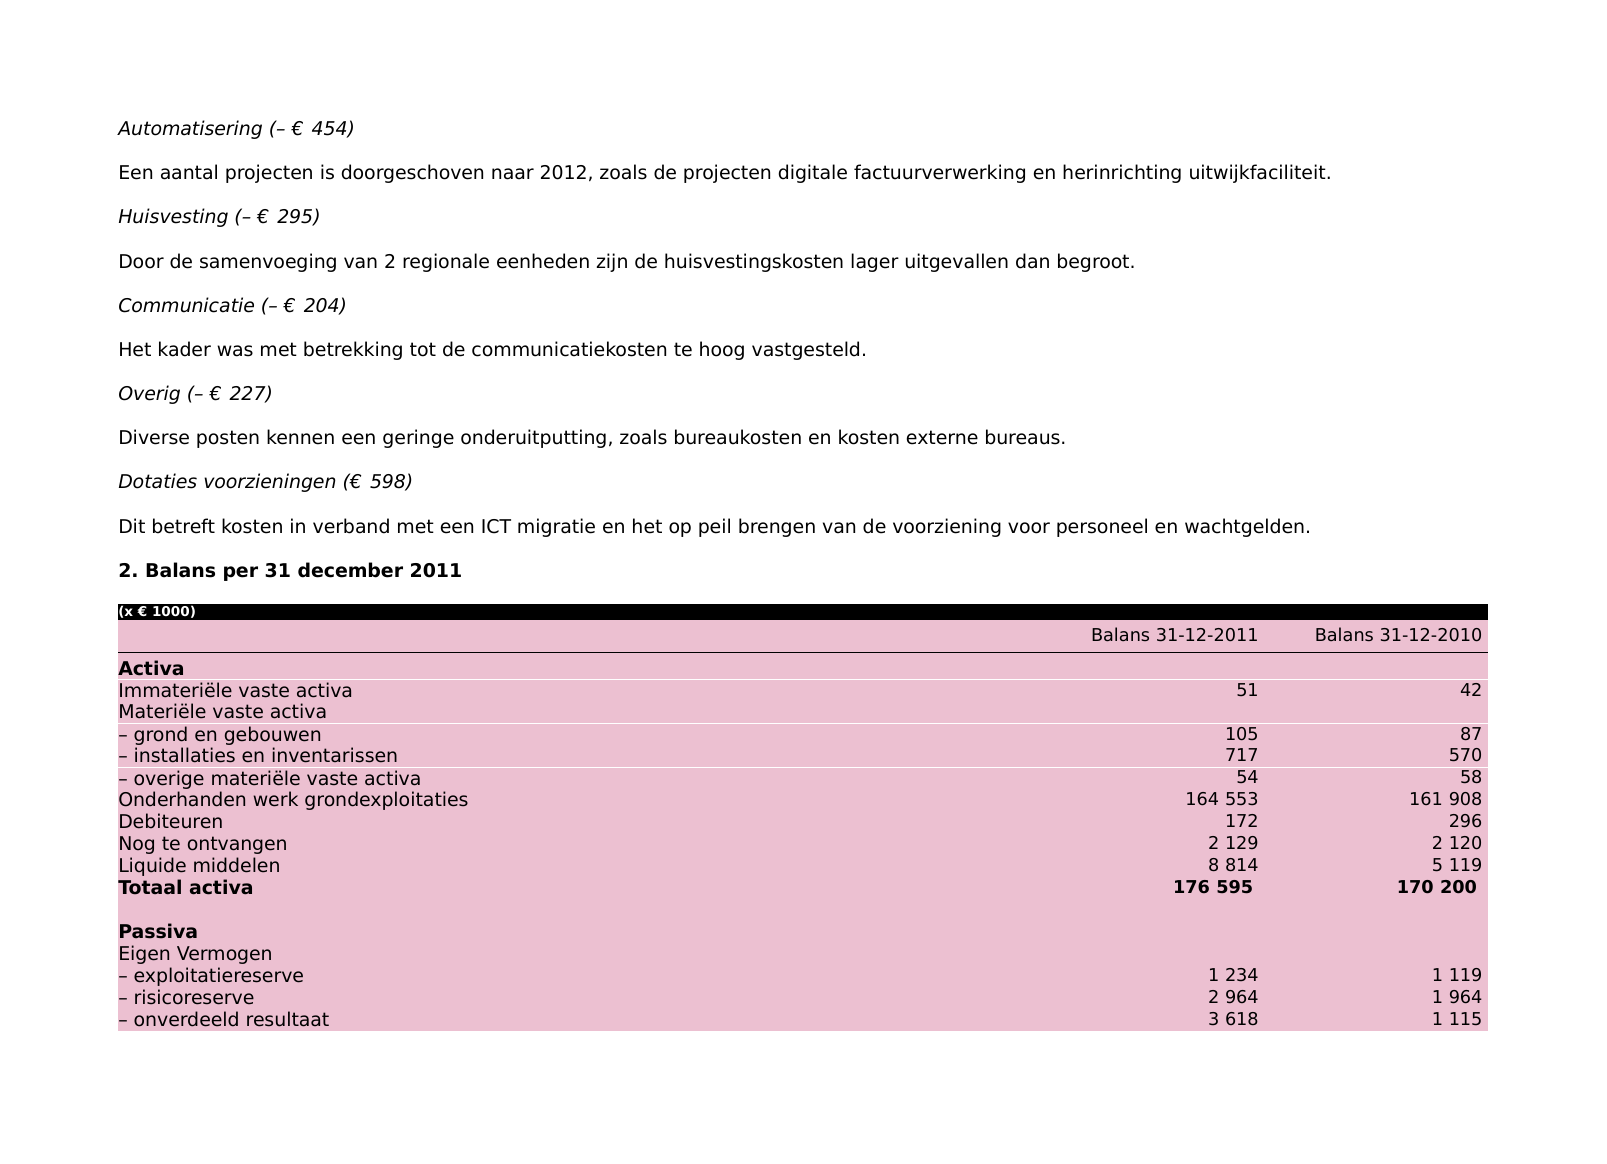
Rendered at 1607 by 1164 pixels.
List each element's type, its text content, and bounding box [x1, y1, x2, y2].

subtitle Huisvesting (– € 295) [118, 206, 1488, 228]
text Door de samenvoeging van 2 regionale eenheden zijn de huisvestingskosten lager uitgevallen dan begroot. [118, 251, 1488, 273]
table_cell 717 [1041, 745, 1264, 767]
table_cell – installaties en inventarissen [118, 745, 1041, 767]
table_cell 8 814 [1041, 855, 1264, 877]
table_cell [1264, 653, 1488, 679]
table_cell 161 908 [1264, 789, 1488, 811]
table_cell 1 115 [1264, 1009, 1488, 1031]
table_cell 172 [1041, 811, 1264, 833]
table_cell Activa [118, 653, 1041, 679]
subtitle 2. Balans per 31 december 2011 [118, 560, 1488, 582]
table_cell – risicoreserve [118, 987, 1041, 1009]
table_cell [118, 620, 1041, 652]
table_cell 58 [1264, 768, 1488, 789]
text Diverse posten kennen een geringe onderuitputting, zoals bureaukosten en kosten externe bureaus. [118, 427, 1488, 449]
table_cell – overige materiële vaste activa [118, 768, 1041, 789]
table_cell – grond en gebouwen [118, 724, 1041, 745]
table_cell [1264, 701, 1488, 723]
table_cell Nog te ontvangen [118, 833, 1041, 855]
table_header (x € 1000) [118, 604, 1488, 619]
table_cell [118, 899, 1041, 921]
table_cell 2 120 [1264, 833, 1488, 855]
table_cell [1264, 943, 1488, 965]
table_cell [1041, 943, 1264, 965]
table_cell [1041, 653, 1264, 679]
table_cell Balans 31-12-2010 [1264, 620, 1488, 652]
table_cell 296 [1264, 811, 1488, 833]
table_cell – onverdeeld resultaat [118, 1009, 1041, 1031]
table_cell 3 618 [1041, 1009, 1264, 1031]
table_cell 1 119 [1264, 965, 1488, 987]
table_cell 42 [1264, 680, 1488, 701]
table_cell Totaal activa [118, 877, 1041, 899]
text Dit betreft kosten in verband met een ICT migratie en het op peil brengen van de voorziening voor personeel en wachtgelden. [118, 516, 1488, 538]
table_cell 5 119 [1264, 855, 1488, 877]
table_cell [1264, 921, 1488, 943]
subtitle Dotaties voorzieningen (€ 598) [118, 471, 1488, 493]
table_cell 2 964 [1041, 987, 1264, 1009]
table_cell Immateriële vaste activa [118, 680, 1041, 701]
table_cell 170 200 [1264, 877, 1488, 899]
table_cell – exploitatiereserve [118, 965, 1041, 987]
table_cell Liquide middelen [118, 855, 1041, 877]
table_cell 164 553 [1041, 789, 1264, 811]
table_cell 54 [1041, 768, 1264, 789]
table_cell 1 964 [1264, 987, 1488, 1009]
table_cell [1041, 701, 1264, 723]
table_cell Onderhanden werk grondexploitaties [118, 789, 1041, 811]
table_cell 51 [1041, 680, 1264, 701]
table_cell Balans 31-12-2011 [1041, 620, 1264, 652]
table_cell 2 129 [1041, 833, 1264, 855]
table_cell 1 234 [1041, 965, 1264, 987]
subtitle Communicatie (– € 204) [118, 295, 1488, 317]
table_cell 176 595 [1041, 877, 1264, 899]
table_cell 570 [1264, 745, 1488, 767]
table_cell Eigen Vermogen [118, 943, 1041, 965]
table_cell Materiële vaste activa [118, 701, 1041, 723]
text Het kader was met betrekking tot de communicatiekosten te hoog vastgesteld. [118, 339, 1488, 361]
table_cell [1041, 899, 1264, 921]
text Een aantal projecten is doorgeschoven naar 2012, zoals de projecten digitale factuurverwerking en herinrichting uitwijkfaciliteit. [118, 162, 1488, 184]
table_cell Passiva [118, 921, 1041, 943]
table_cell 87 [1264, 724, 1488, 745]
table_cell Debiteuren [118, 811, 1041, 833]
table_cell 105 [1041, 724, 1264, 745]
table_cell [1264, 899, 1488, 921]
subtitle Overig (– € 227) [118, 383, 1488, 405]
subtitle Automatisering (– € 454) [118, 118, 1488, 140]
table_cell [1041, 921, 1264, 943]
